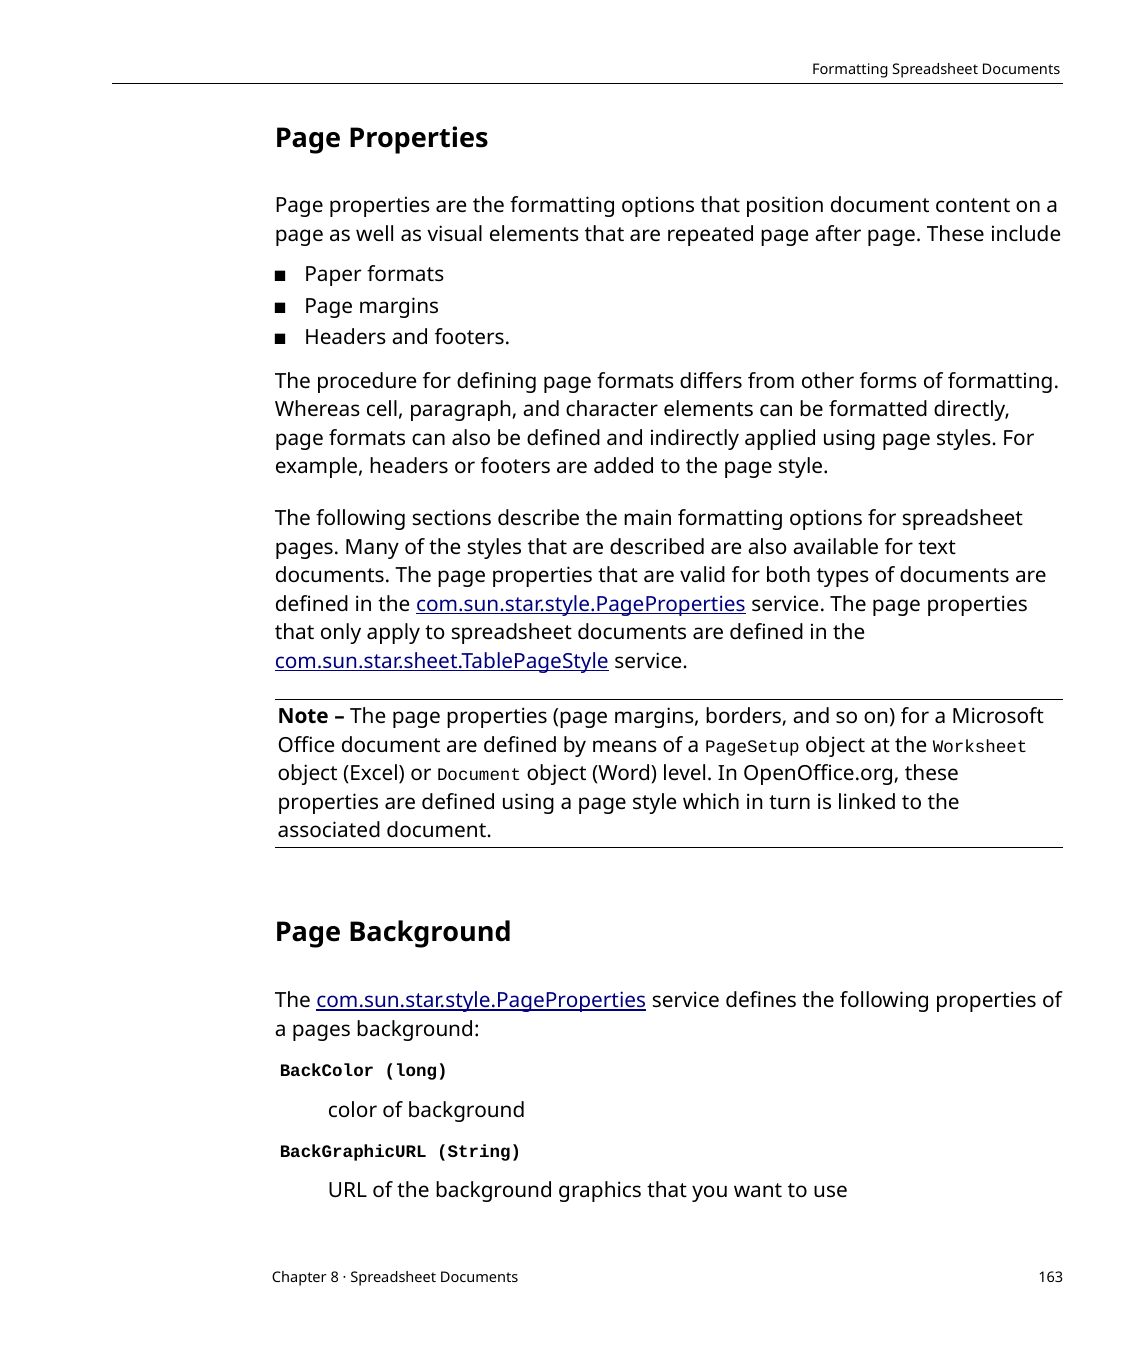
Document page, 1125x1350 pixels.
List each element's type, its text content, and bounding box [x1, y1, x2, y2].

text The following sections describe the main formatting options for spreadsheet pages. Many of the styles that are described are also available for text documents. The page properties that are valid for both types of documents are defined in the com.sun.star.style.PageProperties service. The page properties that only apply to spreadsheet documents are defined in the com.sun.star.sheet.TablePageStyle service. [274, 503, 1063, 674]
list BackColor (long) [274, 1054, 1063, 1083]
text The com.sun.star.style.PageProperties service defines the following properties of a pages background: [274, 985, 1063, 1042]
list Paper formats [274, 259, 1063, 288]
list Page margins [274, 291, 1063, 319]
text The procedure for defining page formats differs from other forms of formatting. Whereas cell, paragraph, and character elements can be formatted directly, page formats can also be defined and indirectly applied using page styles. For example, headers or footers are added to the page style. [274, 366, 1063, 479]
list The page properties (page margins, borders, and so on) for a Microsoft Office document are defined by means of a PageSetup object at the Worksheet object (Excel) or Document object (Word) level. In OpenOffice.org, these properties are defined using a page style which in turn is linked to the associated document. [274, 700, 1063, 847]
list URL of the background graphics that you want to use [322, 1176, 1063, 1204]
list BackGraphicURL (String) [274, 1135, 1063, 1163]
subtitle Page Background [274, 913, 1063, 950]
text Page properties are the formatting options that position document content on a page as well as visual elements that are repeated page after page. These include [274, 191, 1063, 247]
list color of background [322, 1095, 1063, 1123]
subtitle Page Properties [274, 118, 1063, 155]
list Headers and footers. [274, 322, 1063, 351]
